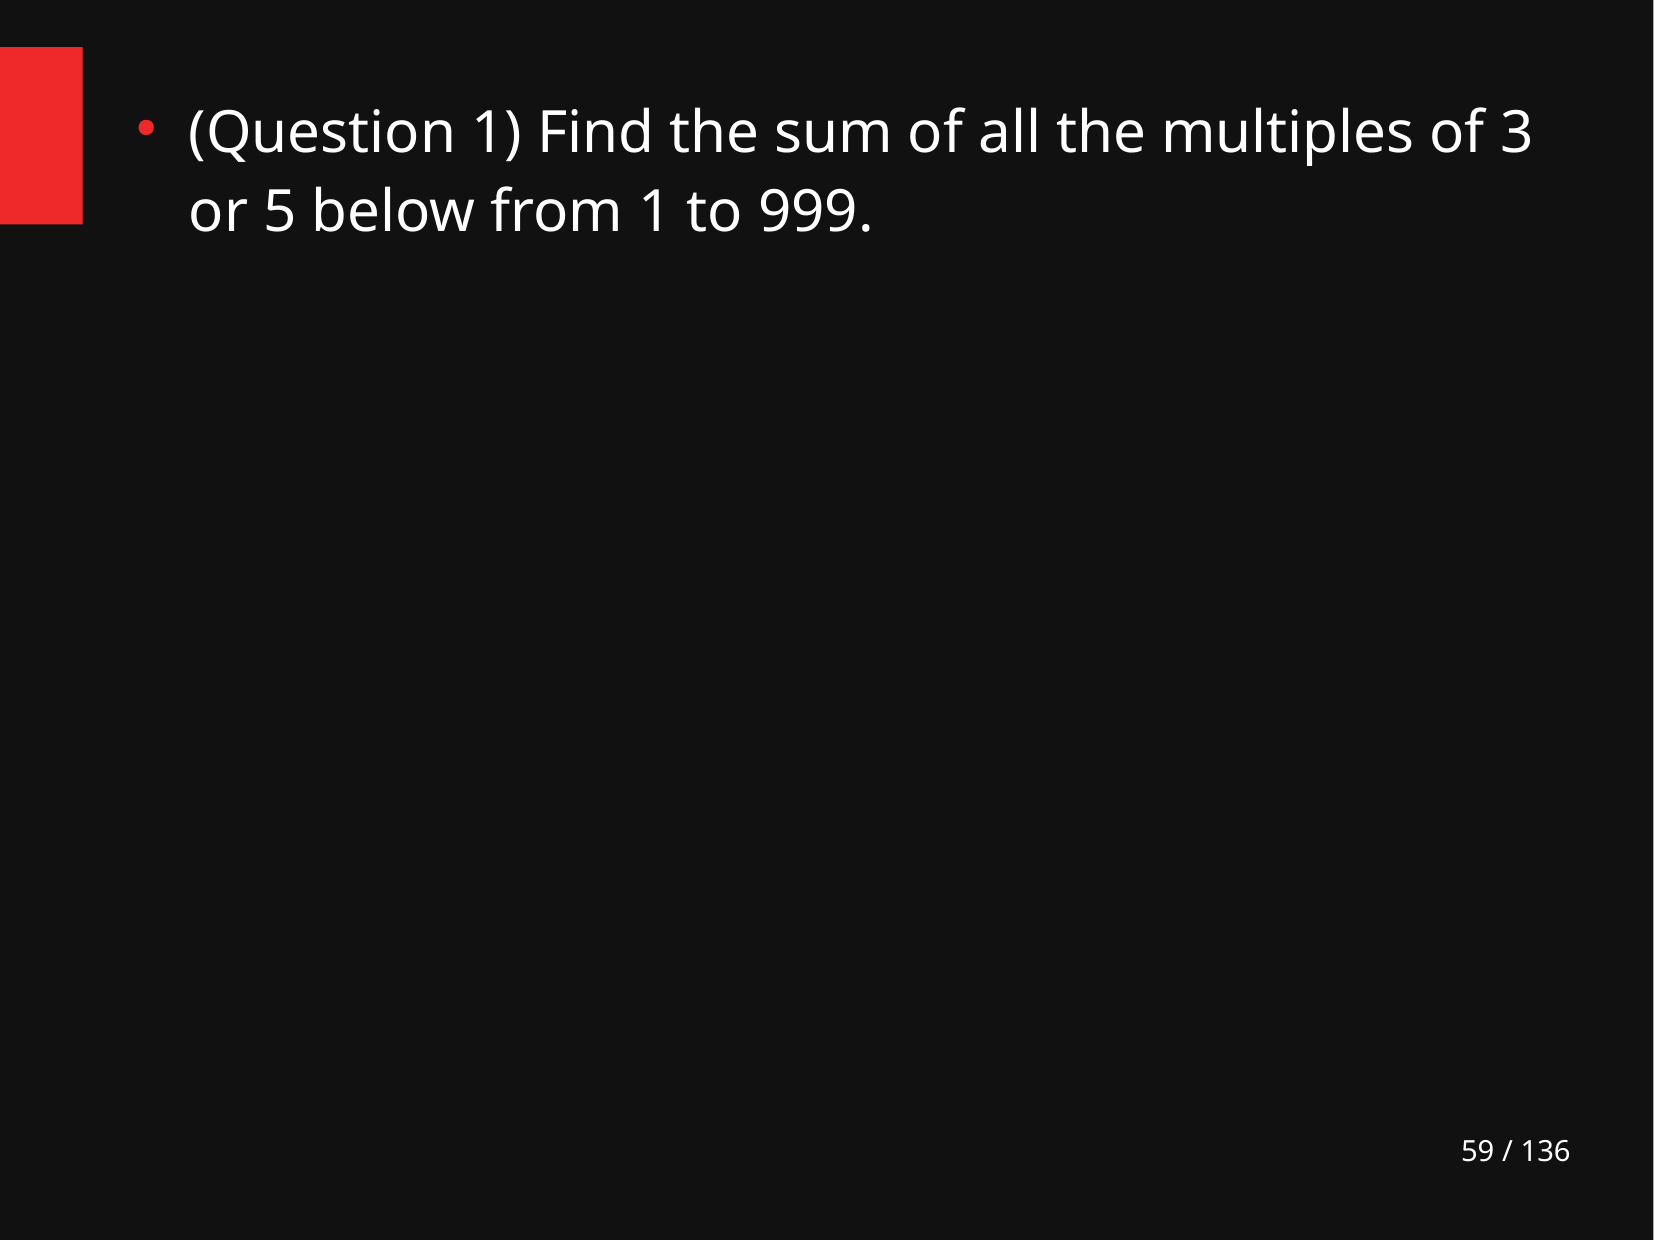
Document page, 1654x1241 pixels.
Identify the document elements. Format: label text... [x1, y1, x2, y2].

list (Question 1) Find the sum of all the multiples of 3 or 5 below from 1 to 999. [118, 90, 1536, 1074]
